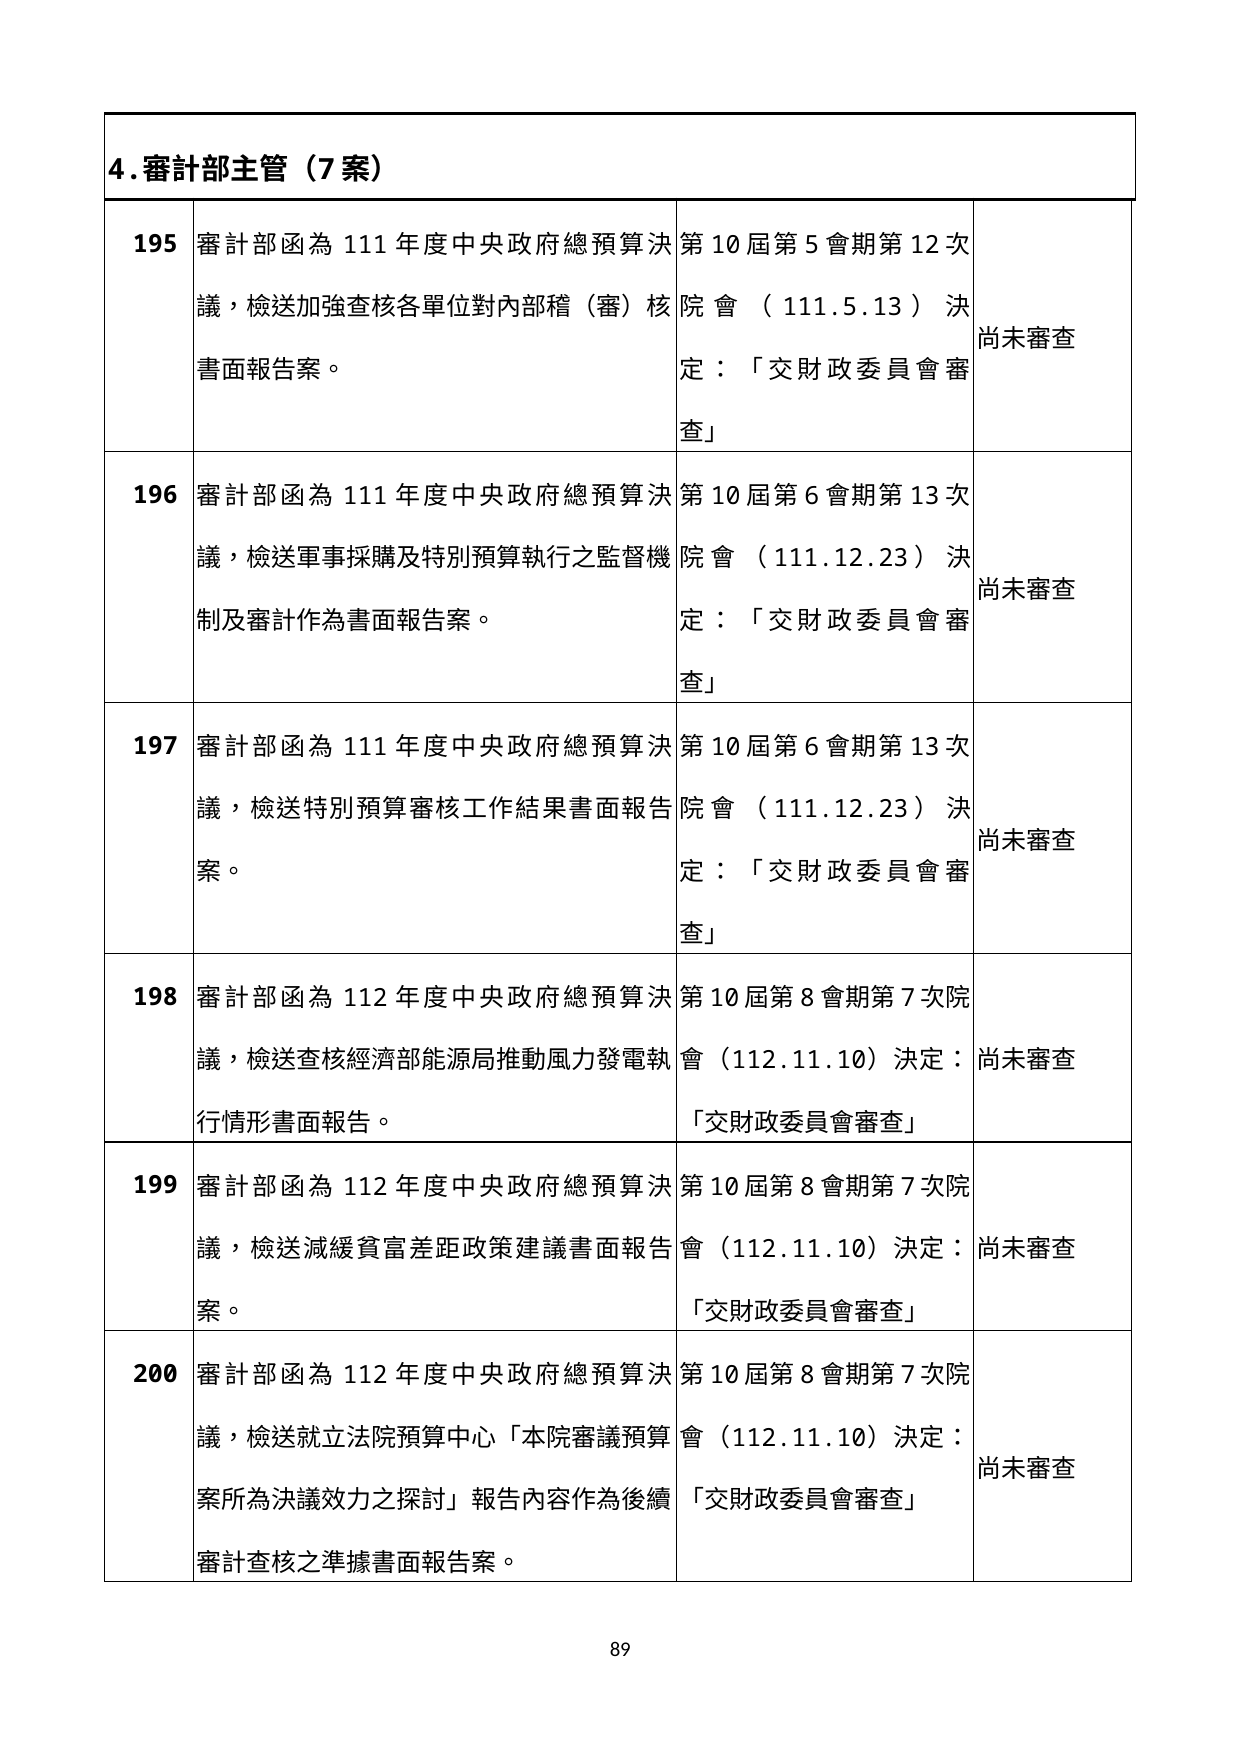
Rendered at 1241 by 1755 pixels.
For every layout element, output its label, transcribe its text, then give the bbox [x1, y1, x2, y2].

table_cell [1132, 702, 1136, 953]
table_cell 第10屆第5會期第12次院會（111.5.13）決定：「交財政委員會審查」 [677, 201, 973, 451]
table_cell [105, 201, 193, 451]
table_cell 第10屆第6會期第13次院會（111.12.23）決定：「交財政委員會審查」 [677, 703, 973, 953]
table_cell 尚未審查 [974, 201, 1131, 451]
table_cell 審計部函為111年度中央政府總預算決議，檢送軍事採購及特別預算執行之監督機制及審計作為書面報告案。 [194, 452, 676, 702]
table_cell [1132, 201, 1136, 451]
table_cell [1132, 451, 1136, 702]
table_cell 審計部函為111年度中央政府總預算決議，檢送加強查核各單位對內部稽（審）核書面報告案。 [194, 201, 676, 451]
table_cell [1132, 953, 1136, 1141]
table_cell [105, 954, 193, 1141]
table_cell 第10屆第8會期第7次院會（112.11.10）決定：「交財政委員會審查」 [677, 1331, 973, 1581]
table_cell [1132, 1141, 1136, 1330]
table_cell 尚未審查 [974, 954, 1131, 1141]
table_cell 第10屆第6會期第13次院會（111.12.23）決定：「交財政委員會審查」 [677, 452, 973, 702]
table_cell [105, 1331, 193, 1581]
table_cell 尚未審查 [974, 452, 1131, 702]
table_cell 4.審計部主管（7案） [105, 115, 1135, 198]
table_cell [105, 1143, 193, 1330]
table_cell [105, 452, 193, 702]
table_cell 第10屆第8會期第7次院會（112.11.10）決定：「交財政委員會審查」 [677, 954, 973, 1141]
table_cell 審計部函為112年度中央政府總預算決議，檢送減緩貧富差距政策建議書面報告案。 [194, 1143, 676, 1330]
table_cell 尚未審查 [974, 1331, 1131, 1581]
table_cell 審計部函為112年度中央政府總預算決議，檢送就立法院預算中心「本院審議預算案所為決議效力之探討」報告內容作為後續審計查核之準據書面報告案。 [194, 1331, 676, 1581]
table_cell 尚未審查 [974, 1143, 1131, 1330]
table_cell [105, 703, 193, 953]
table_cell [1132, 1330, 1136, 1581]
table_cell 尚未審查 [974, 703, 1131, 953]
table_cell 第10屆第8會期第7次院會（112.11.10）決定：「交財政委員會審查」 [677, 1143, 973, 1330]
table_cell 審計部函為112年度中央政府總預算決議，檢送查核經濟部能源局推動風力發電執行情形書面報告。 [194, 954, 676, 1141]
table_cell 審計部函為111年度中央政府總預算決議，檢送特別預算審核工作結果書面報告案。 [194, 703, 676, 953]
